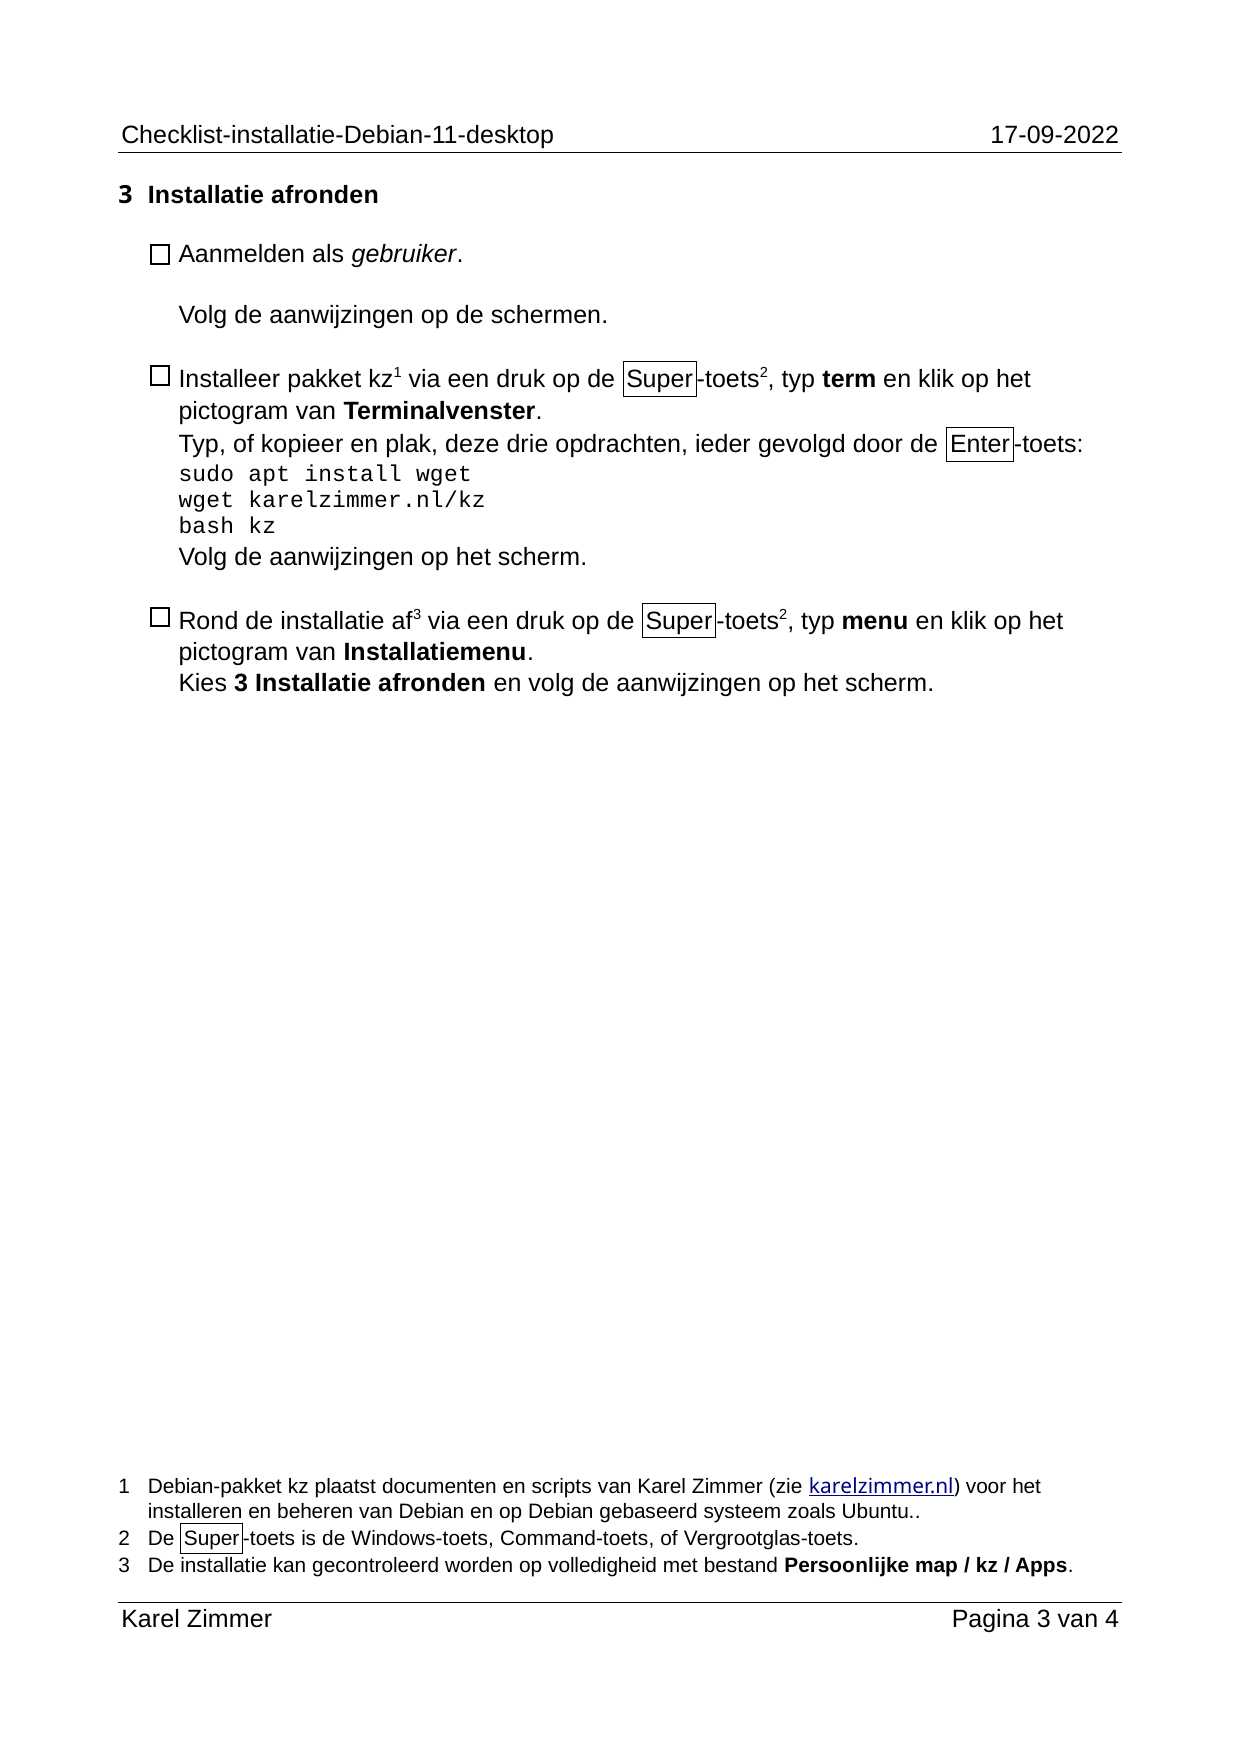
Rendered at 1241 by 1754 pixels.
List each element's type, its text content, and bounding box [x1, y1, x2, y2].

table_cell [141, 572, 177, 602]
table_cell [177, 572, 1121, 602]
table_header Aanmelden als gebruiker. [177, 239, 1121, 269]
table_cell [177, 269, 1121, 300]
table_header [141, 239, 177, 269]
table_cell [141, 300, 177, 330]
table_cell [177, 330, 1121, 360]
table_cell Rond de installatie af via een druk op de Super-toets2, typ menu en klik op het pictogram van Installatiemenu. [177, 602, 1121, 667]
table_cell Installeer pakket kz via een druk op de Super-toets, typ term en klik op het pictogram van Terminalvenster. [177, 360, 1121, 426]
table_cell [141, 426, 177, 541]
table_cell Volg de aanwijzingen op het scherm. [177, 541, 1121, 572]
table_cell [141, 667, 177, 698]
table_cell [141, 330, 177, 360]
table_cell Kies 3 Installatie afronden en volg de aanwijzingen op het scherm. [177, 667, 1121, 698]
list Installatie afronden [118, 177, 1122, 211]
table_cell Volg de aanwijzingen op de schermen. [177, 300, 1121, 330]
table_cell [141, 360, 177, 426]
table_cell [141, 541, 177, 572]
table_cell [141, 269, 177, 300]
table_cell [141, 602, 177, 667]
table_cell Typ, of kopieer en plak, deze drie opdrachten, ieder gevolgd door de Enter-toets: sudo apt install wget wget karelzimmer.nl/kz bash kz [177, 426, 1121, 541]
